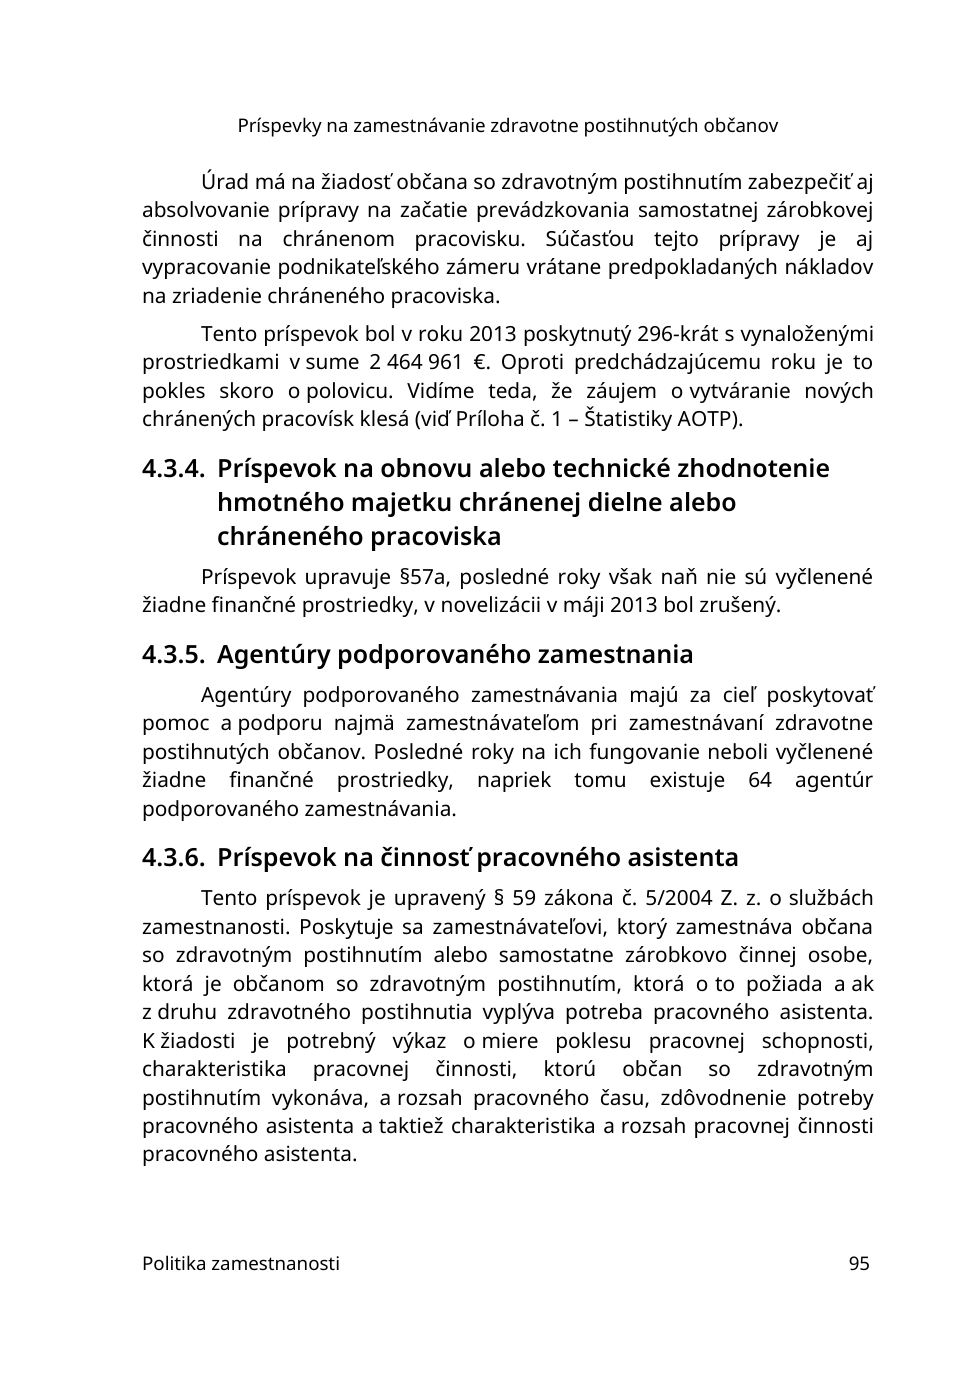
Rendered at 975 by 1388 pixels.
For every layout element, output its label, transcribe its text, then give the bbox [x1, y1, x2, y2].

text Tento príspevok bol v roku 2013 poskytnutý 296-krát s vynaloženými prostriedkami v sume 2 464 961 €. Oproti predchádzajúcemu roku je to pokles skoro o polovicu. Vidíme teda, že záujem o vytváranie nových chránených pracovísk klesá (viď Príloha č. 1 – Štatistiky AOTP). [142, 319, 874, 433]
subtitle Príspevok na činnosť pracovného asistenta [142, 840, 874, 874]
text Agentúry podporovaného zamestnávania majú za cieľ poskytovať pomoc a podporu najmä zamestnávateľom pri zamestnávaní zdravotne postihnutých občanov. Posledné roky na ich fungovanie neboli vyčlenené žiadne finančné prostriedky, napriek tomu existuje 64 agentúr podporovaného zamestnávania. [142, 680, 874, 822]
text Príspevok upravuje §57a, posledné roky však naň nie sú vyčlenené žiadne finančné prostriedky, v novelizácii v máji 2013 bol zrušený. [142, 562, 874, 619]
subtitle Príspevok na obnovu alebo technické zhodnotenie hmotného majetku chránenej dielne alebo chráneného pracoviska [142, 450, 874, 552]
text Tento príspevok je upravený § 59 zákona č. 5/2004 Z. z. o službách zamestnanosti. Poskytuje sa zamestnávateľovi, ktorý zamestnáva občana so zdravotným postihnutím alebo samostatne zárobkovo činnej osobe, ktorá je občanom so zdravotným postihnutím, ktorá o to požiada a ak z druhu zdravotného postihnutia vyplýva potreba pracovného asistenta. K žiadosti je potrebný výkaz o miere poklesu pracovnej schopnosti, charakteristika pracovnej činnosti, ktorú občan so zdravotným postihnutím vykonáva, a rozsah pracovného času, zdôvodnenie potreby pracovného asistenta a taktiež charakteristika a rozsah pracovnej činnosti pracovného asistenta. [142, 883, 874, 1168]
text Úrad má na žiadosť občana so zdravotným postihnutím zabezpečiť aj absolvovanie prípravy na začatie prevádzkovania samostatnej zárobkovej činnosti na chránenom pracovisku. Súčasťou tejto prípravy je aj vypracovanie podnikateľského zámeru vrátane predpokladaných nákladov na zriadenie chráneného pracoviska. [142, 167, 874, 309]
subtitle Agentúry podporovaného zamestnania [142, 637, 874, 671]
